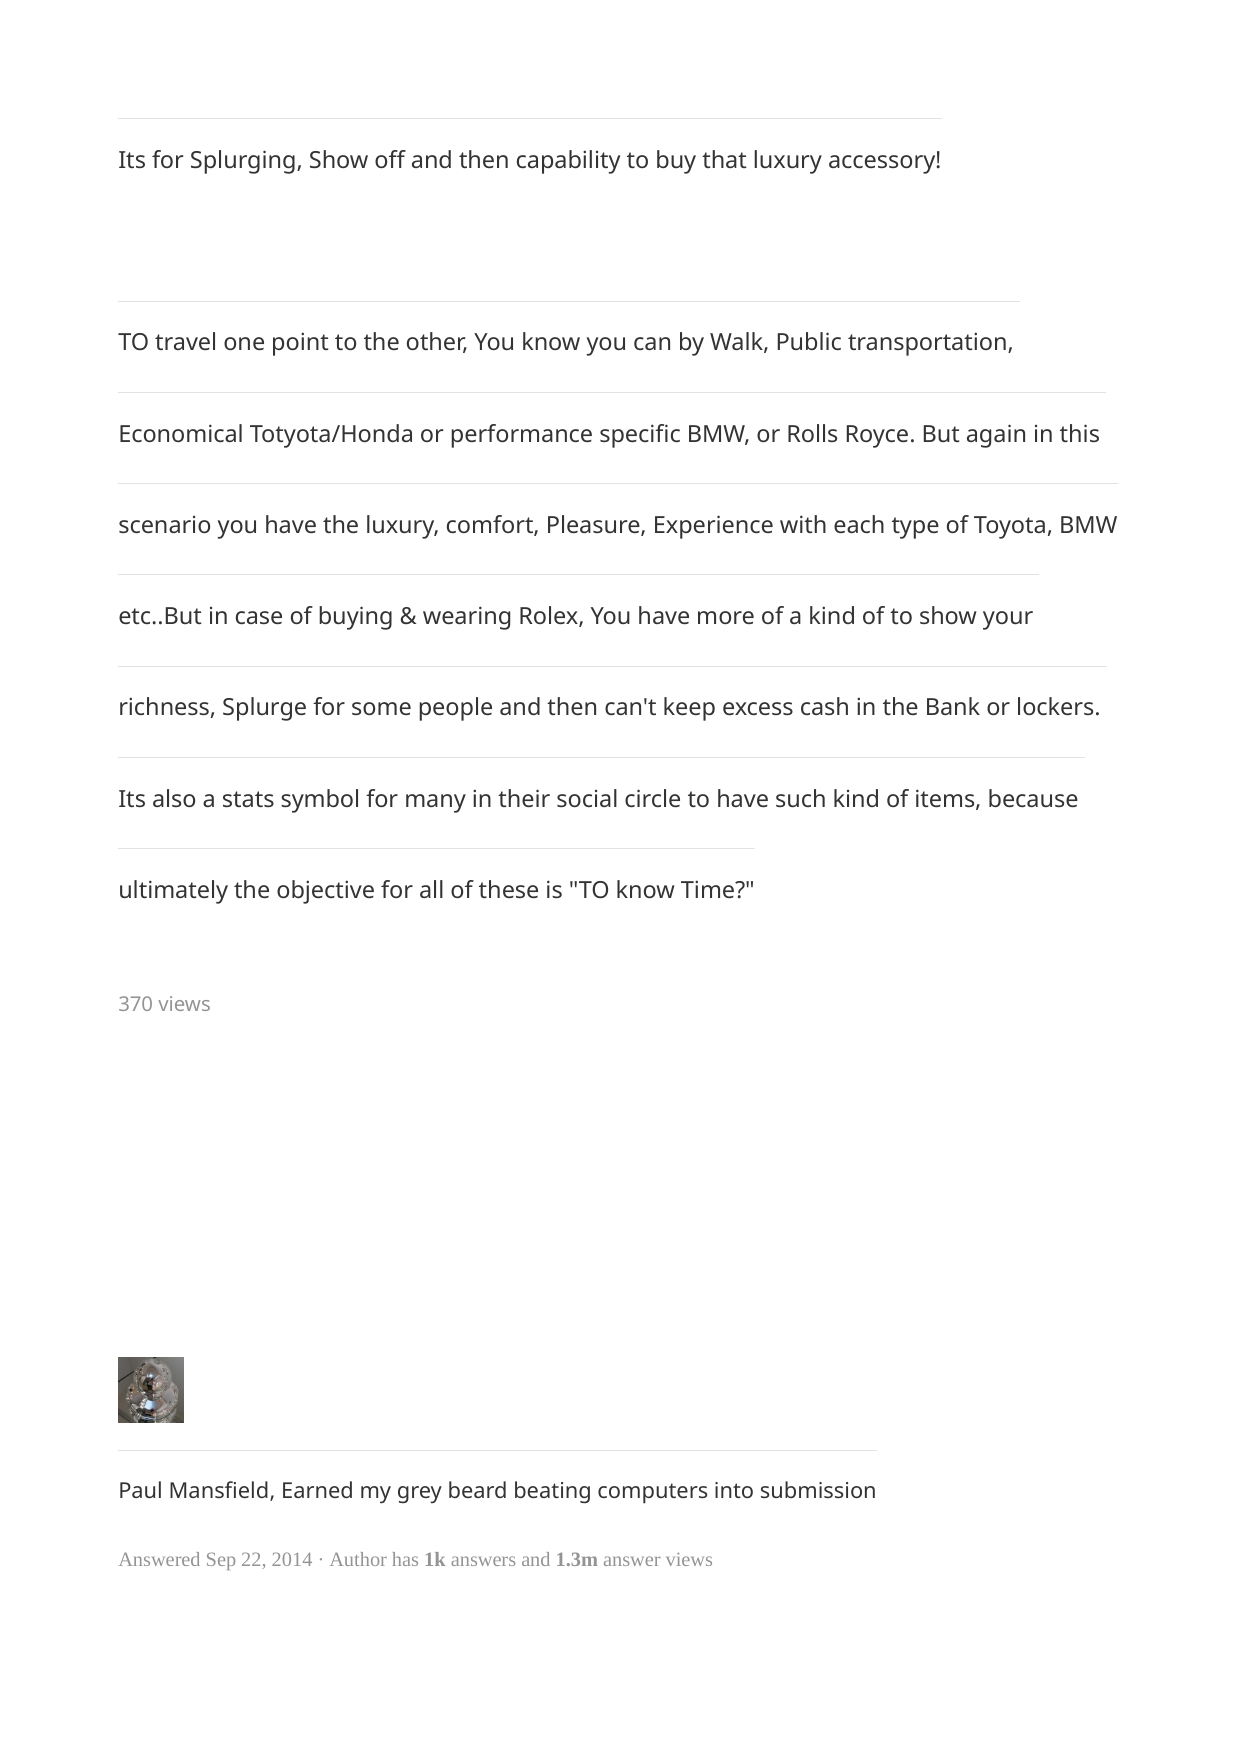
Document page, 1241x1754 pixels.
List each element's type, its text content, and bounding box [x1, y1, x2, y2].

text Its for Splurging, Show off and then capability to buy that luxury accessory! TO travel one point to the other, You know you can by Walk, Public transportation, Economical Totyota/Honda or performance specific BMW, or Rolls Royce. But again in this scenario you have the luxury, comfort, Pleasure, Experience with each type of Toyota, BMW etc..But in case of buying & wearing Rolex, You have more of a kind of to show your richness, Splurge for some people and then can't keep excess cash in the Bank or lockers. Its also a stats symbol for many in their social circle to have such kind of items, because ultimately the objective for all of these is "TO know Time?" [118, 118, 1122, 905]
text Paul Mansfield, Earned my grey beard beating computers into submission [118, 1450, 1109, 1505]
picture [118, 1357, 184, 1423]
text 370 views [118, 990, 1122, 1017]
text Answered Sep 22, 2014 · Author has 1k answers and 1.3m answer views [118, 1548, 1122, 1571]
